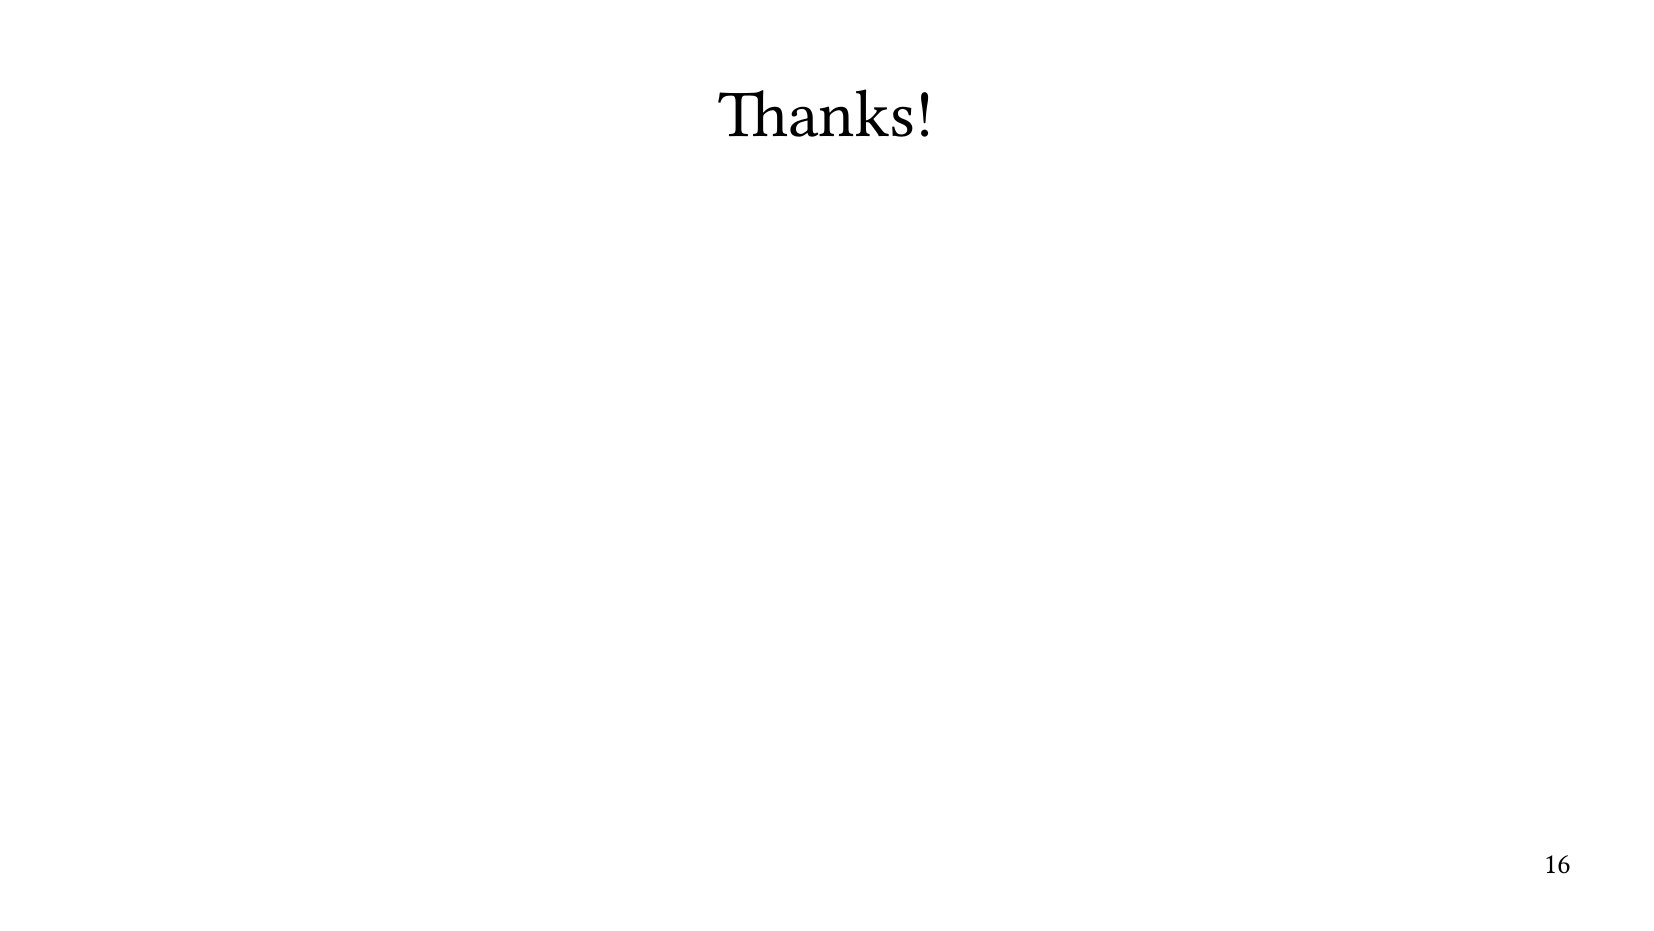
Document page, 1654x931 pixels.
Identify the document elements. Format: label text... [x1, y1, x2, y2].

title Thanks! [82, 37, 1571, 193]
